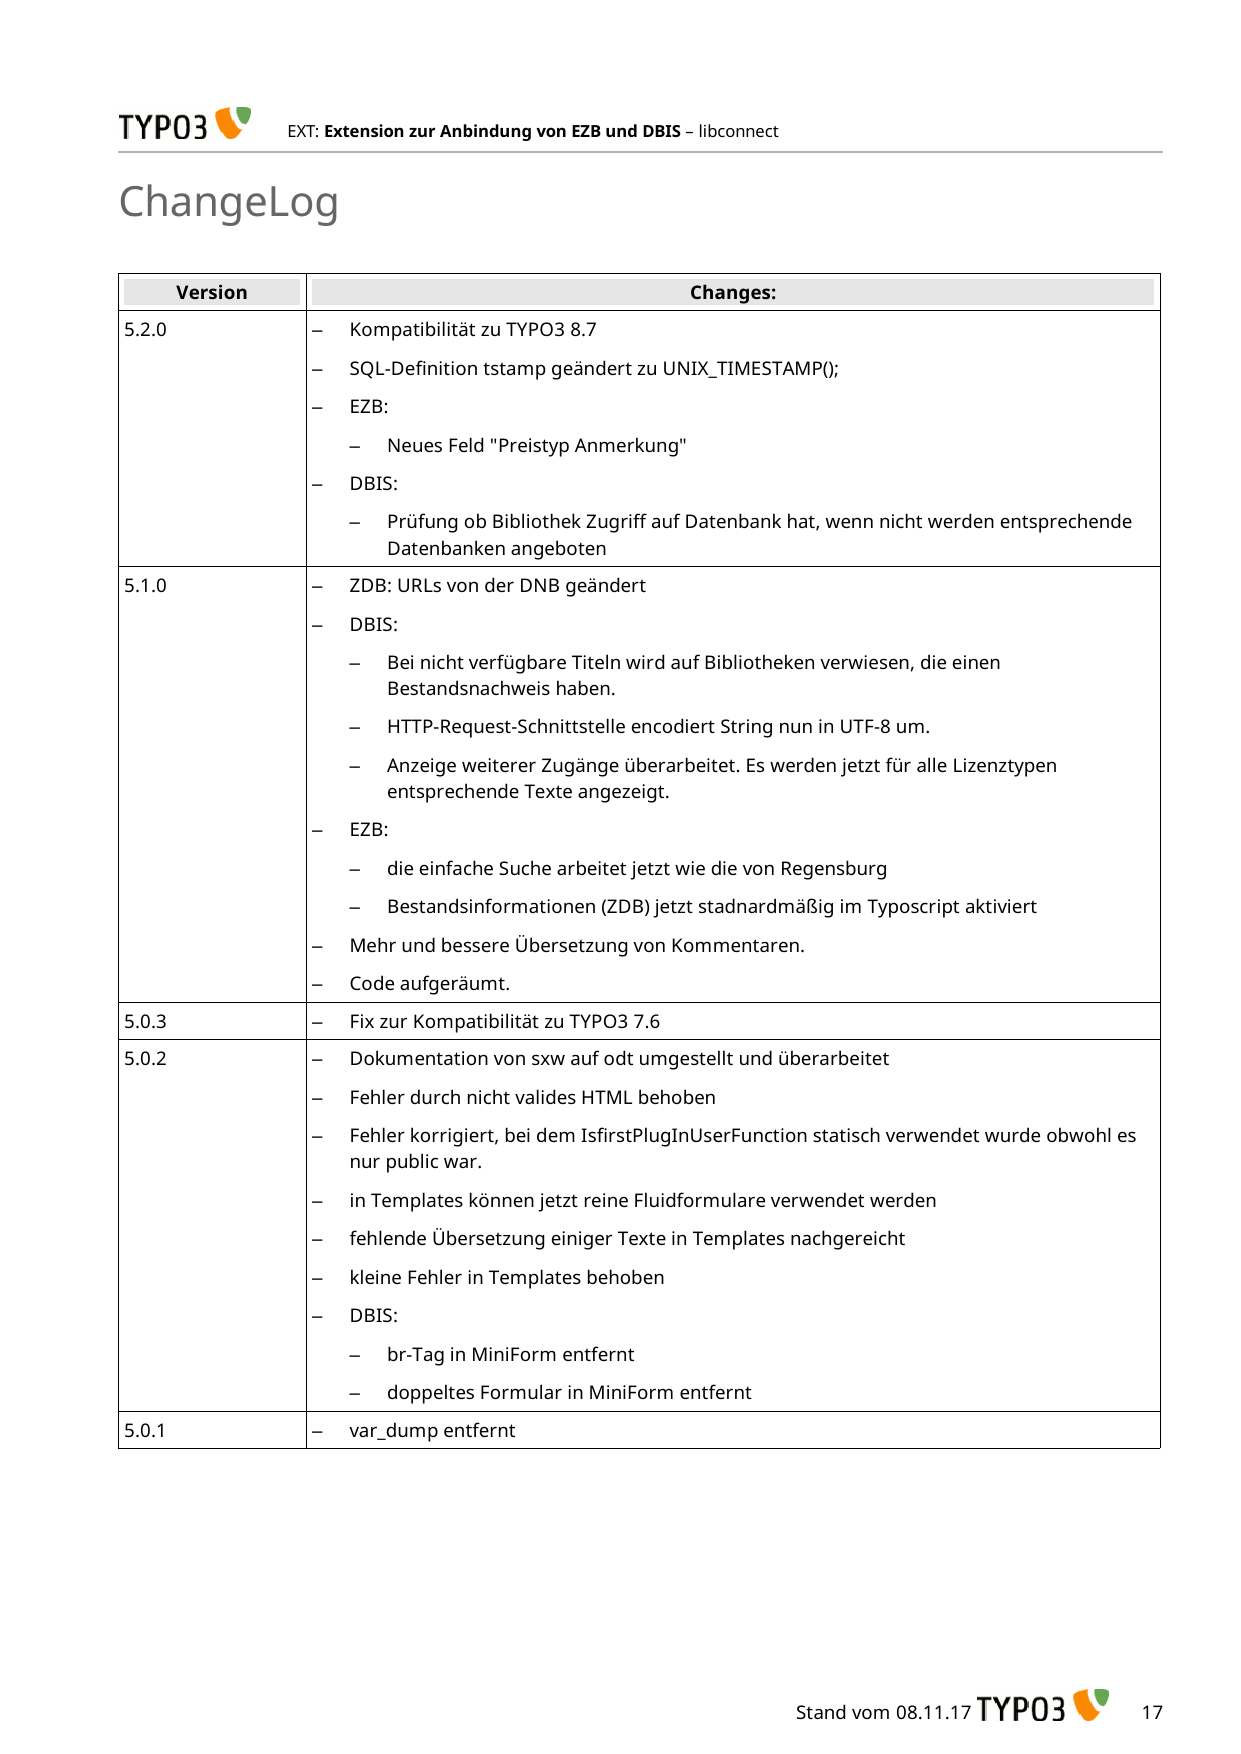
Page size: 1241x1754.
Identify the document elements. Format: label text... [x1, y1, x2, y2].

table_cell 5.0.1 [119, 1412, 306, 1448]
table_cell Dokumentation von sxw auf odt umgestellt und überarbeitet Fehler durch nicht valides HTML behoben Fehler korrigiert, bei dem IsfirstPlugInUserFunction statisch verwendet wurde obwohl es nur public war. in Templates können jetzt reine Fluidformulare verwendet werden fehlende Übersetzung einiger Texte in Templates nachgereicht kleine Fehler in Templates behoben DBIS: br-Tag in MiniForm entfernt doppeltes Formular in MiniForm entfernt [307, 1040, 1160, 1411]
table_cell Kompatibilität zu TYPO3 8.7 SQL-Definition tstamp geändert zu UNIX_TIMESTAMP(); EZB: Neues Feld "Preistyp Anmerkung" DBIS: Prüfung ob Bibliothek Zugriff auf Datenbank hat, wenn nicht werden entsprechende Datenbanken angeboten [307, 311, 1160, 566]
table_cell ZDB: URLs von der DNB geändert DBIS: Bei nicht verfügbare Titeln wird auf Bibliotheken verwiesen, die einen Bestandsnachweis haben. HTTP-Request-Schnittstelle encodiert String nun in UTF-8 um. Anzeige weiterer Zugänge überarbeitet. Es werden jetzt für alle Lizenztypen entsprechende Texte angezeigt. EZB: die einfache Suche arbeitet jetzt wie die von Regensburg Bestandsinformationen (ZDB) jetzt stadnardmäßig im Typoscript aktiviert Mehr und bessere Übersetzung von Kommentaren. Code aufgeräumt. [307, 567, 1160, 1002]
picture [118, 106, 254, 139]
table_cell 5.2.0 [119, 311, 306, 566]
subtitle ChangeLog [118, 172, 1163, 228]
table_header Changes: [307, 274, 1160, 310]
picture [976, 1688, 1112, 1721]
table_cell 5.1.0 [119, 567, 306, 1002]
table_header Version [119, 274, 306, 310]
table_cell 5.0.2 [119, 1040, 306, 1411]
table_cell Fix zur Kompatibilität zu TYPO3 7.6 [307, 1003, 1160, 1039]
table_cell 5.0.3 [119, 1003, 306, 1039]
table_cell var_dump entfernt [307, 1412, 1160, 1448]
